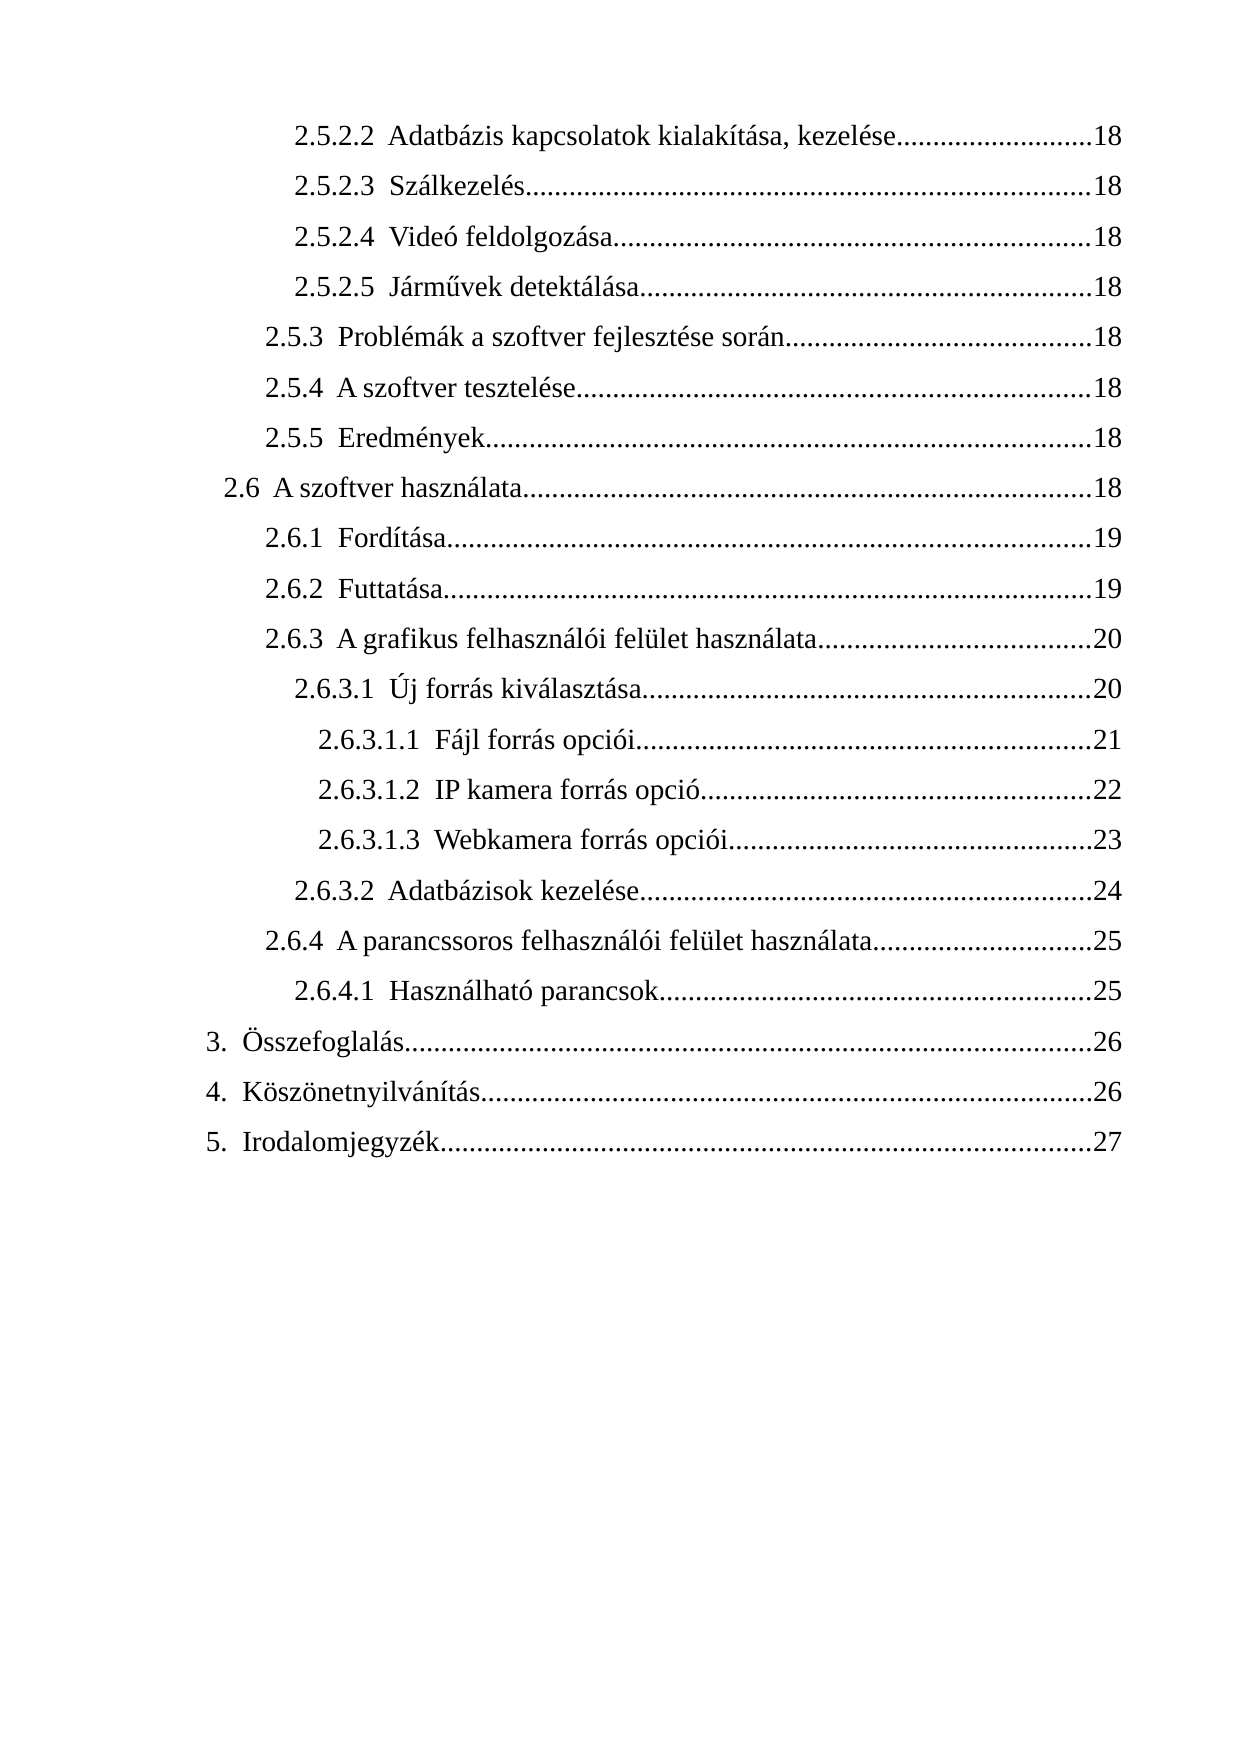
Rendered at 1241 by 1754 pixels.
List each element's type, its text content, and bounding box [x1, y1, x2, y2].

text 2.6.3.2 Adatbázisok kezelése 24 [207, 873, 1122, 906]
text 2.6.3.1.1 Fájl forrás opciói 21 [230, 722, 1122, 755]
text 2.5.2.4 Videó feldolgozása 18 [207, 219, 1122, 252]
text 2.6.3 A grafikus felhasználói felület használata 20 [177, 621, 1122, 655]
text 3. Összefoglalás 26 [118, 1024, 1122, 1057]
text 2.5.5 Eredmények 18 [177, 420, 1122, 453]
text 4. Köszönetnyilvánítás 26 [118, 1074, 1122, 1108]
text 5. Irodalomjegyzék 27 [118, 1124, 1122, 1158]
text 2.5.3 Problémák a szoftver fejlesztése során 18 [177, 319, 1122, 353]
text 2.6.2 Futtatása 19 [177, 571, 1122, 604]
text 2.6 A szoftver használata 18 [136, 470, 1122, 504]
text 2.5.2.3 Szálkezelés 18 [207, 168, 1122, 202]
text 2.6.4.1 Használható parancsok 25 [207, 973, 1122, 1007]
text 2.6.3.1 Új forrás kiválasztása 20 [207, 672, 1122, 705]
text 2.6.4 A parancssoros felhasználói felület használata 25 [177, 923, 1122, 957]
text 2.5.4 A szoftver tesztelése 18 [177, 370, 1122, 403]
text 2.5.2.2 Adatbázis kapcsolatok kialakítása, kezelése 18 [207, 118, 1122, 152]
text 2.6.3.1.2 IP kamera forrás opció 22 [230, 772, 1122, 806]
text 2.6.1 Fordítása 19 [177, 521, 1122, 554]
text 2.6.3.1.3 Webkamera forrás opciói 23 [230, 822, 1122, 856]
text 2.5.2.5 Járművek detektálása 18 [207, 269, 1122, 303]
